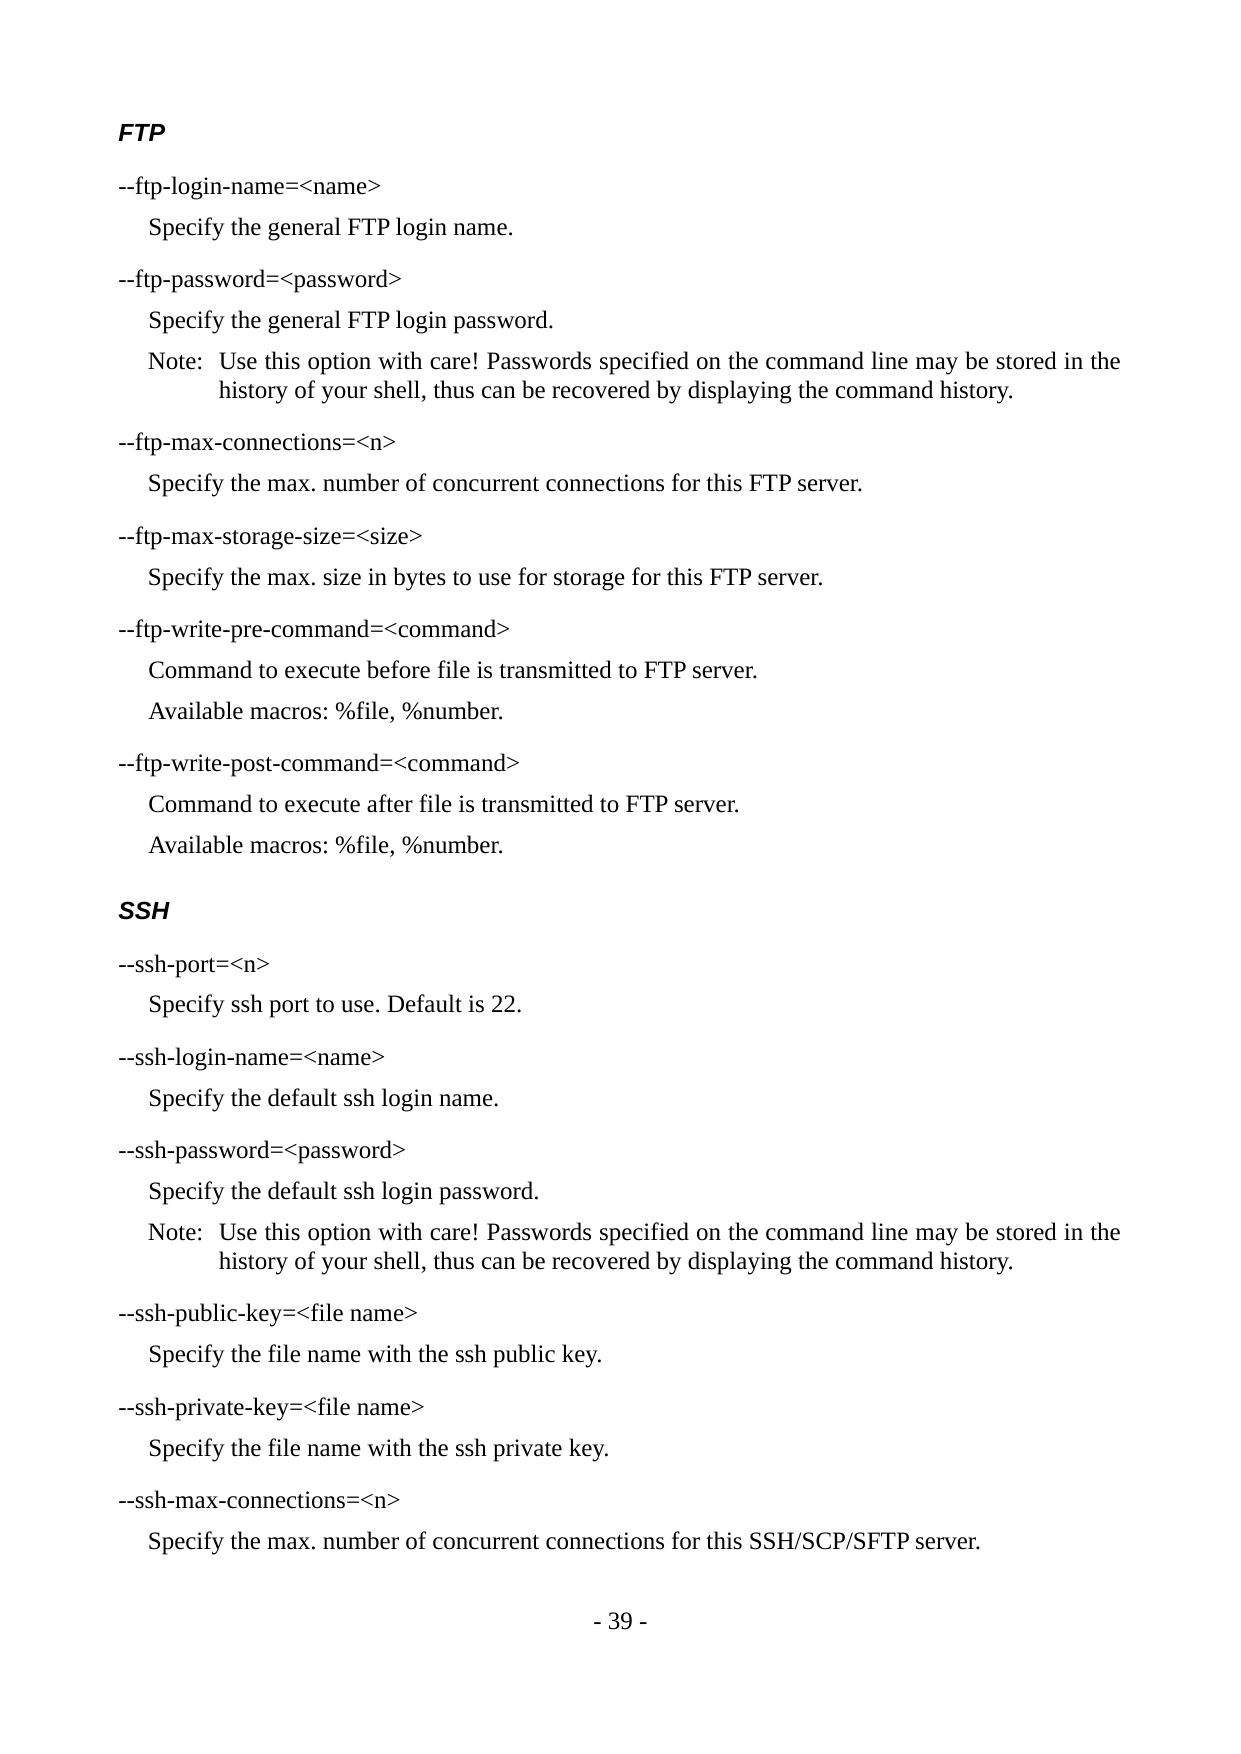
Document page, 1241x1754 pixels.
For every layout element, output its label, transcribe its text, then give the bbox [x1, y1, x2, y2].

subtitle FTP [118, 118, 1122, 147]
text Command to execute after file is transmitted to FTP server. [148, 789, 1122, 818]
title --ftp-max-connections=<n> [118, 427, 1122, 456]
text Specify the max. number of concurrent connections for this SSH/SCP/SFTP server. [148, 1526, 1122, 1555]
text Specify the general FTP login password. [148, 305, 1122, 334]
text Available macros: %file, %number. [148, 830, 1122, 859]
title --ftp-login-name=<name> [118, 171, 1122, 200]
title --ssh-public-key=<file name> [118, 1298, 1122, 1327]
title --ftp-max-storage-size=<size> [118, 521, 1122, 550]
subtitle SSH [118, 896, 1122, 924]
text Note: Use this option with care! Passwords specified on the command line may be stored in the history of your shell, thus can be recovered by displaying the command history. [148, 1217, 1122, 1274]
title --ftp-write-pre-command=<command> [118, 614, 1122, 643]
text Note: Use this option with care! Passwords specified on the command line may be stored in the history of your shell, thus can be recovered by displaying the command history. [148, 346, 1122, 403]
title --ssh-password=<password> [118, 1136, 1122, 1164]
title --ssh-login-name=<name> [118, 1042, 1122, 1071]
title --ftp-password=<password> [118, 264, 1122, 293]
text Specify the general FTP login name. [148, 212, 1122, 241]
text Available macros: %file, %number. [148, 696, 1122, 724]
text Specify the max. number of concurrent connections for this FTP server. [148, 468, 1122, 497]
title --ftp-write-post-command=<command> [118, 748, 1122, 777]
title --ssh-max-connections=<n> [118, 1485, 1122, 1514]
text Command to execute before file is transmitted to FTP server. [148, 655, 1122, 684]
text Specify the file name with the ssh private key. [148, 1433, 1122, 1461]
text Specify the max. size in bytes to use for storage for this FTP server. [148, 562, 1122, 590]
title --ssh-port=<n> [118, 949, 1122, 977]
text Specify the file name with the ssh public key. [148, 1339, 1122, 1368]
text Specify the default ssh login password. [148, 1176, 1122, 1205]
text Specify ssh port to use. Default is 22. [148, 989, 1122, 1018]
title --ssh-private-key=<file name> [118, 1392, 1122, 1421]
text Specify the default ssh login name. [148, 1083, 1122, 1112]
